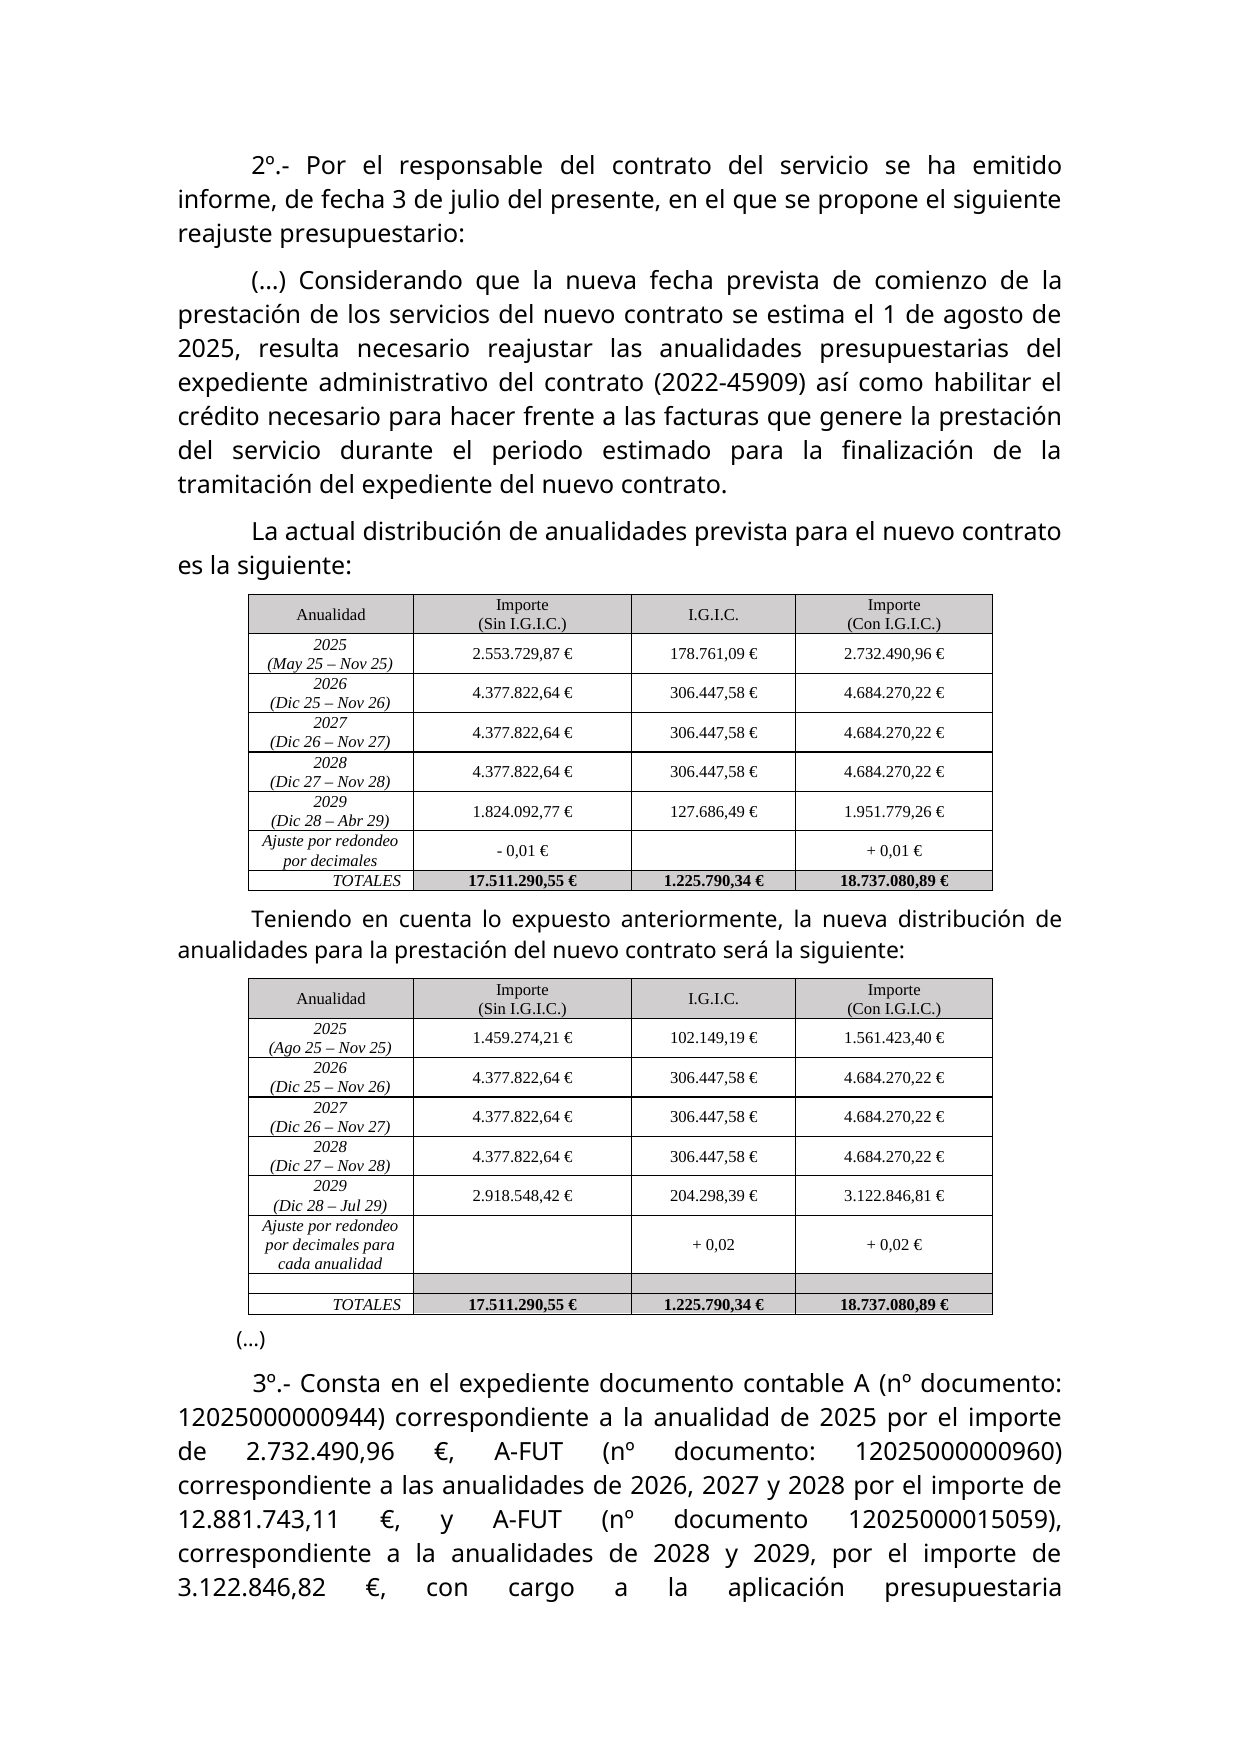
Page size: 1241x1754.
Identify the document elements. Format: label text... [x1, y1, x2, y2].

table_cell 1.225.790,34 € [632, 1294, 795, 1313]
table_cell [249, 1274, 413, 1293]
table_cell 2026 (Dic 25 – Nov 26) [249, 1058, 413, 1096]
table_cell 4.684.270,22 € [796, 1058, 992, 1096]
table_cell 2028 (Dic 27 – Nov 28) [249, 753, 413, 791]
table_cell Ajuste por redondeo por decimales [249, 831, 413, 869]
table_cell 4.684.270,22 € [796, 753, 992, 791]
table_cell 3.122.846,81 € [796, 1176, 992, 1214]
table_cell 4.377.822,64 € [414, 674, 631, 712]
table_cell 17.511.290,55 € [414, 1294, 631, 1313]
table_cell + 0,02 [632, 1216, 795, 1273]
table_cell 17.511.290,55 € [414, 871, 631, 890]
table_cell 2029 (Dic 28 – Abr 29) [249, 792, 413, 830]
table_cell Ajuste por redondeo por decimales para cada anualidad [249, 1216, 413, 1273]
table_cell + 0,01 € [796, 831, 992, 869]
table_cell 18.737.080,89 € [796, 1294, 992, 1313]
table_header Anualidad [249, 979, 413, 1018]
table_cell [414, 1274, 631, 1293]
table_cell 306.447,58 € [632, 1098, 795, 1136]
table_cell 2025 (May 25 – Nov 25) [249, 634, 413, 673]
table_cell TOTALES [249, 871, 413, 890]
text (…) Considerando que la nueva fecha prevista de comienzo de la prestación de los servicios del nuevo contrato se estima el 1 de agosto de 2025, resulta necesario reajustar las anualidades presupuestarias del expediente administrativo del contrato (2022-45909) así como habilitar el crédito necesario para hacer frente a las facturas que genere la prestación del servicio durante el periodo estimado para la finalización de la tramitación del expediente del nuevo contrato. [177, 262, 1063, 501]
table_cell TOTALES [249, 1294, 413, 1313]
table_cell [796, 1274, 992, 1293]
text 3º.- Consta en el expediente documento contable A (nº documento: 12025000000944) correspondiente a la anualidad de 2025 por el importe de 2.732.490,96 €, A-FUT (nº documento: 12025000000960) correspondiente a las anualidades de 2026, 2027 y 2028 por el importe de 12.881.743,11 €, y A-FUT (nº documento 12025000015059), correspondiente a la anualidades de 2028 y 2029, por el importe de 3.122.846,82 €, con cargo a la aplicación presupuestaria [177, 1365, 1063, 1604]
table_header I.G.I.C. [632, 979, 795, 1018]
table_cell 4.684.270,22 € [796, 674, 992, 712]
table_cell 2029 (Dic 28 – Jul 29) [249, 1176, 413, 1214]
table_header Importe (Sin I.G.I.C.) [414, 979, 631, 1018]
table_cell 306.447,58 € [632, 1137, 795, 1175]
table_cell 2028 (Dic 27 – Nov 28) [249, 1137, 413, 1175]
table_cell + 0,02 € [796, 1216, 992, 1273]
table_cell 2025 (Ago 25 – Nov 25) [249, 1019, 413, 1057]
table_header Importe (Sin I.G.I.C.) [414, 595, 631, 633]
table_cell 178.761,09 € [632, 634, 795, 673]
table_cell 102.149,19 € [632, 1019, 795, 1057]
table_cell 2.732.490,96 € [796, 634, 992, 673]
table_cell 2027 (Dic 26 – Nov 27) [249, 713, 413, 751]
table_cell 1.824.092,77 € [414, 792, 631, 830]
table_cell 2027 (Dic 26 – Nov 27) [249, 1098, 413, 1136]
table_cell 1.459.274,21 € [414, 1019, 631, 1057]
table_cell - 0,01 € [414, 831, 631, 869]
table_cell 4.377.822,64 € [414, 1098, 631, 1136]
table_cell 1.951.779,26 € [796, 792, 992, 830]
table_cell 2026 (Dic 25 – Nov 26) [249, 674, 413, 712]
table_header I.G.I.C. [632, 595, 795, 633]
table_cell 306.447,58 € [632, 753, 795, 791]
table_cell 4.377.822,64 € [414, 1137, 631, 1175]
table_cell 4.377.822,64 € [414, 713, 631, 751]
table_cell 4.377.822,64 € [414, 753, 631, 791]
table_cell 306.447,58 € [632, 713, 795, 751]
table_cell [632, 1274, 795, 1293]
table_cell 4.684.270,22 € [796, 1098, 992, 1136]
table_cell 306.447,58 € [632, 1058, 795, 1096]
table_header Anualidad [249, 595, 413, 633]
table_cell 306.447,58 € [632, 674, 795, 712]
table_cell [414, 1216, 631, 1273]
table_cell 1.561.423,40 € [796, 1019, 992, 1057]
table_cell [632, 831, 795, 869]
text 2º.- Por el responsable del contrato del servicio se ha emitido informe, de fecha 3 de julio del presente, en el que se propone el siguiente reajuste presupuestario: [177, 148, 1063, 250]
table_cell 2.918.548,42 € [414, 1176, 631, 1214]
table_cell 4.684.270,22 € [796, 713, 992, 751]
table_cell 4.377.822,64 € [414, 1058, 631, 1096]
table_cell 4.684.270,22 € [796, 1137, 992, 1175]
table_header Importe (Con I.G.I.C.) [796, 979, 992, 1018]
table_cell 2.553.729,87 € [414, 634, 631, 673]
table_cell 1.225.790,34 € [632, 871, 795, 890]
table_cell 204.298,39 € [632, 1176, 795, 1214]
table_cell 18.737.080,89 € [796, 871, 992, 890]
text Teniendo en cuenta lo expuesto anteriormente, la nueva distribución de anualidades para la prestación del nuevo contrato será la siguiente: [177, 903, 1063, 966]
text La actual distribución de anualidades prevista para el nuevo contrato es la siguiente: [177, 513, 1063, 581]
text (…) [177, 1324, 1063, 1353]
table_header Importe (Con I.G.I.C.) [796, 595, 992, 633]
table_cell 127.686,49 € [632, 792, 795, 830]
